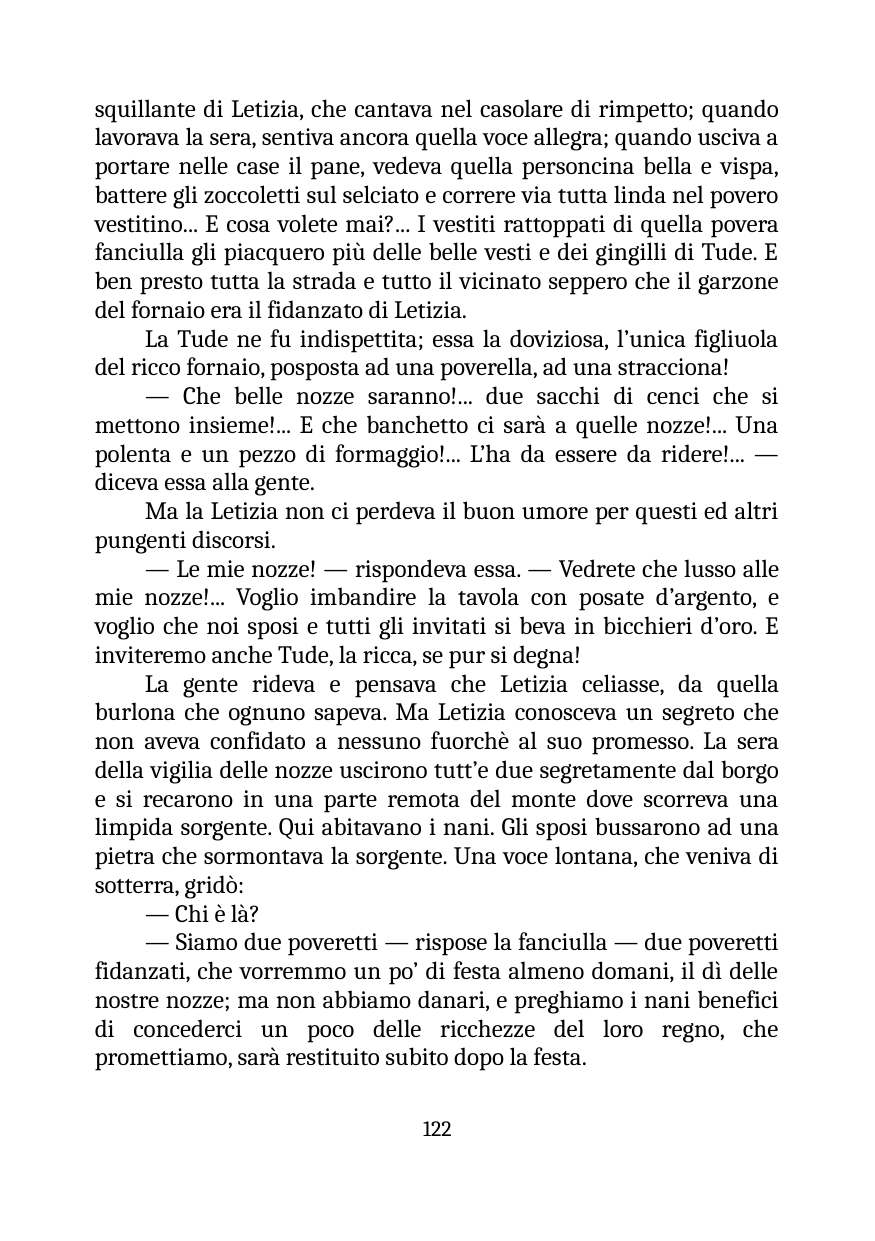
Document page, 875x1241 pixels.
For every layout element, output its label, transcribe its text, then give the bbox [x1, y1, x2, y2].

text — Chi è là? [94, 899, 779, 928]
text — Che belle nozze saranno!... due sacchi di cenci che si mettono insieme!... E che banchetto ci sarà a quelle nozze!... Una polenta e un pezzo di formaggio!... L’ha da essere da ridere!... — diceva essa alla gente. [94, 382, 779, 497]
text — Le mie nozze! — rispondeva essa. — Vedrete che lusso alle mie nozze!... Voglio imbandire la tavola con posate d’argento, e voglio che noi sposi e tutti gli invitati si beva in bicchieri d’oro. E inviteremo anche Tude, la ricca, se pur si degna! [94, 554, 779, 669]
text La gente rideva e pensava che Letizia celiasse, da quella burlona che ognuno sapeva. Ma Letizia conosceva un segreto che non aveva confidato a nessuno fuorchè al suo promesso. La sera della vigilia delle nozze uscirono tutt’e due segretamente dal borgo e si recarono in una parte remota del monte dove scorreva una limpida sorgente. Qui abitavano i nani. Gli sposi bussarono ad una pietra che sormontava la sorgente. Una voce lontana, che veniva di sotterra, gridò: [94, 669, 779, 899]
text squillante di Letizia, che cantava nel casolare di rimpetto; quando lavorava la sera, sentiva ancora quella voce allegra; quando usciva a portare nelle case il pane, vedeva quella personcina bella e vispa, battere gli zoccoletti sul selciato e correre via tutta linda nel povero vestitino... E cosa volete mai?... I vestiti rattoppati di quella povera fanciulla gli piacquero più delle belle vesti e dei gingilli di Tude. E ben presto tutta la strada e tutto il vicinato seppero che il garzone del fornaio era il fidanzato di Letizia. [94, 94, 779, 324]
text La Tude ne fu indispettita; essa la doviziosa, l’unica figliuola del ricco fornaio, posposta ad una poverella, ad una stracciona! [94, 324, 779, 382]
text Ma la Letizia non ci perdeva il buon umore per questi ed altri pungenti discorsi. [94, 497, 779, 554]
text — Siamo due poveretti — rispose la fanciulla — due poveretti fidanzati, che vorremmo un po’ di festa almeno domani, il dì delle nostre nozze; ma non abbiamo danari, e preghiamo i nani benefici di concederci un poco delle ricchezze del loro regno, che promettiamo, sarà restituito subito dopo la festa. [94, 928, 779, 1072]
